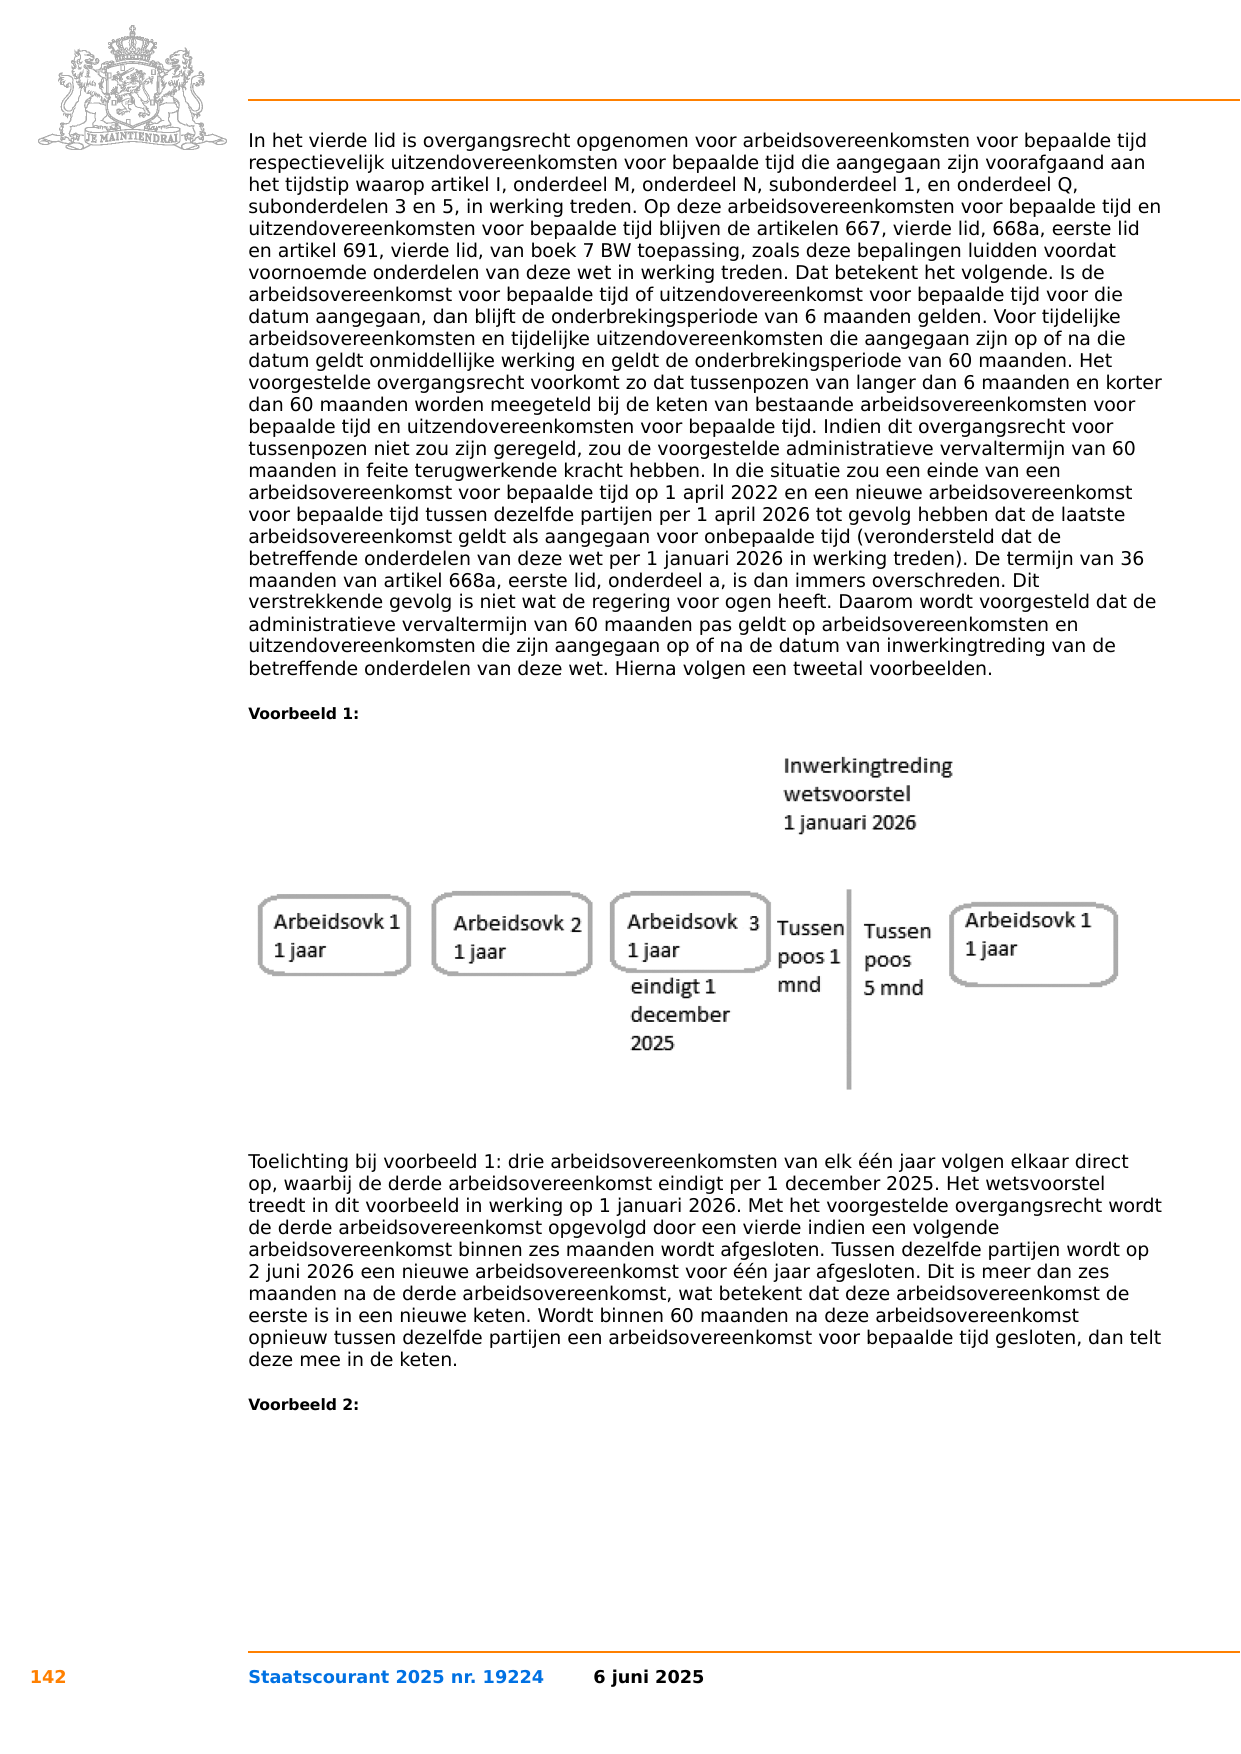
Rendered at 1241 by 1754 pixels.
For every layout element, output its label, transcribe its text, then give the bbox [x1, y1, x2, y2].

text Voorbeeld 1: [248, 705, 1134, 723]
text In het vierde lid is overgangsrecht opgenomen voor arbeidsovereenkomsten voor bepaalde tijd respectievelijk uitzendovereenkomsten voor bepaalde tijd die aangegaan zijn voorafgaand aan het tijdstip waarop artikel I, onderdeel M, onderdeel N, subonderdeel 1, en onderdeel Q, subonderdelen 3 en 5, in werking treden. Op deze arbeidsovereenkomsten voor bepaalde tijd en uitzendovereenkomsten voor bepaalde tijd blijven de artikelen 667, vierde lid, 668a, eerste lid en artikel 691, vierde lid, van boek 7 BW toepassing, zoals deze bepalingen luidden voordat voornoemde onderdelen van deze wet in werking treden. Dat betekent het volgende. Is de arbeidsovereenkomst voor bepaalde tijd of uitzendovereenkomst voor bepaalde tijd voor die datum aangegaan, dan blijft de onderbrekingsperiode van 6 maanden gelden. Voor tijdelijke arbeidsovereenkomsten en tijdelijke uitzendovereenkomsten die aangegaan zijn op of na die datum geldt onmiddellijke werking en geldt de onderbrekingsperiode van 60 maanden. Het voorgestelde overgangsrecht voorkomt zo dat tussenpozen van langer dan 6 maanden en korter dan 60 maanden worden meegeteld bij de keten van bestaande arbeidsovereenkomsten voor bepaalde tijd en uitzendovereenkomsten voor bepaalde tijd. Indien dit overgangsrecht voor tussenpozen niet zou zijn geregeld, zou de voorgestelde administratieve vervaltermijn van 60 maanden in feite terugwerkende kracht hebben. In die situatie zou een einde van een arbeidsovereenkomst voor bepaalde tijd op 1 april 2022 en een nieuwe arbeidsovereenkomst voor bepaalde tijd tussen dezelfde partijen per 1 april 2026 tot gevolg hebben dat de laatste arbeidsovereenkomst geldt als aangegaan voor onbepaalde tijd (verondersteld dat de betreffende onderdelen van deze wet per 1 januari 2026 in werking treden). De termijn van 36 maanden van artikel 668a, eerste lid, onderdeel a, is dan immers overschreden. Dit verstrekkende gevolg is niet wat de regering voor ogen heeft. Daarom wordt voorgesteld dat de administratieve vervaltermijn van 60 maanden pas geldt op arbeidsovereenkomsten en uitzendovereenkomsten die zijn aangegaan op of na de datum van inwerkingtreding van de betreffende onderdelen van deze wet. Hierna volgen een tweetal voorbeelden. [248, 130, 1163, 679]
picture [248, 735, 1134, 1107]
text Toelichting bij voorbeeld 1: drie arbeidsovereenkomsten van elk één jaar volgen elkaar direct op, waarbij de derde arbeidsovereenkomst eindigt per 1 december 2025. Het wetsvoorstel treedt in dit voorbeeld in werking op 1 januari 2026. Met het voorgestelde overgangsrecht wordt de derde arbeidsovereenkomst opgevolgd door een vierde indien een volgende arbeidsovereenkomst binnen zes maanden wordt afgesloten. Tussen dezelfde partijen wordt op 2 juni 2026 een nieuwe arbeidsovereenkomst voor één jaar afgesloten. Dit is meer dan zes maanden na de derde arbeidsovereenkomst, wat betekent dat deze arbeidsovereenkomst de eerste is in een nieuwe keten. Wordt binnen 60 maanden na deze arbeidsovereenkomst opnieuw tussen dezelfde partijen een arbeidsovereenkomst voor bepaalde tijd gesloten, dan telt deze mee in de keten. [248, 1151, 1163, 1371]
picture [38, 25, 227, 150]
text Voorbeeld 2: [248, 1396, 1134, 1414]
